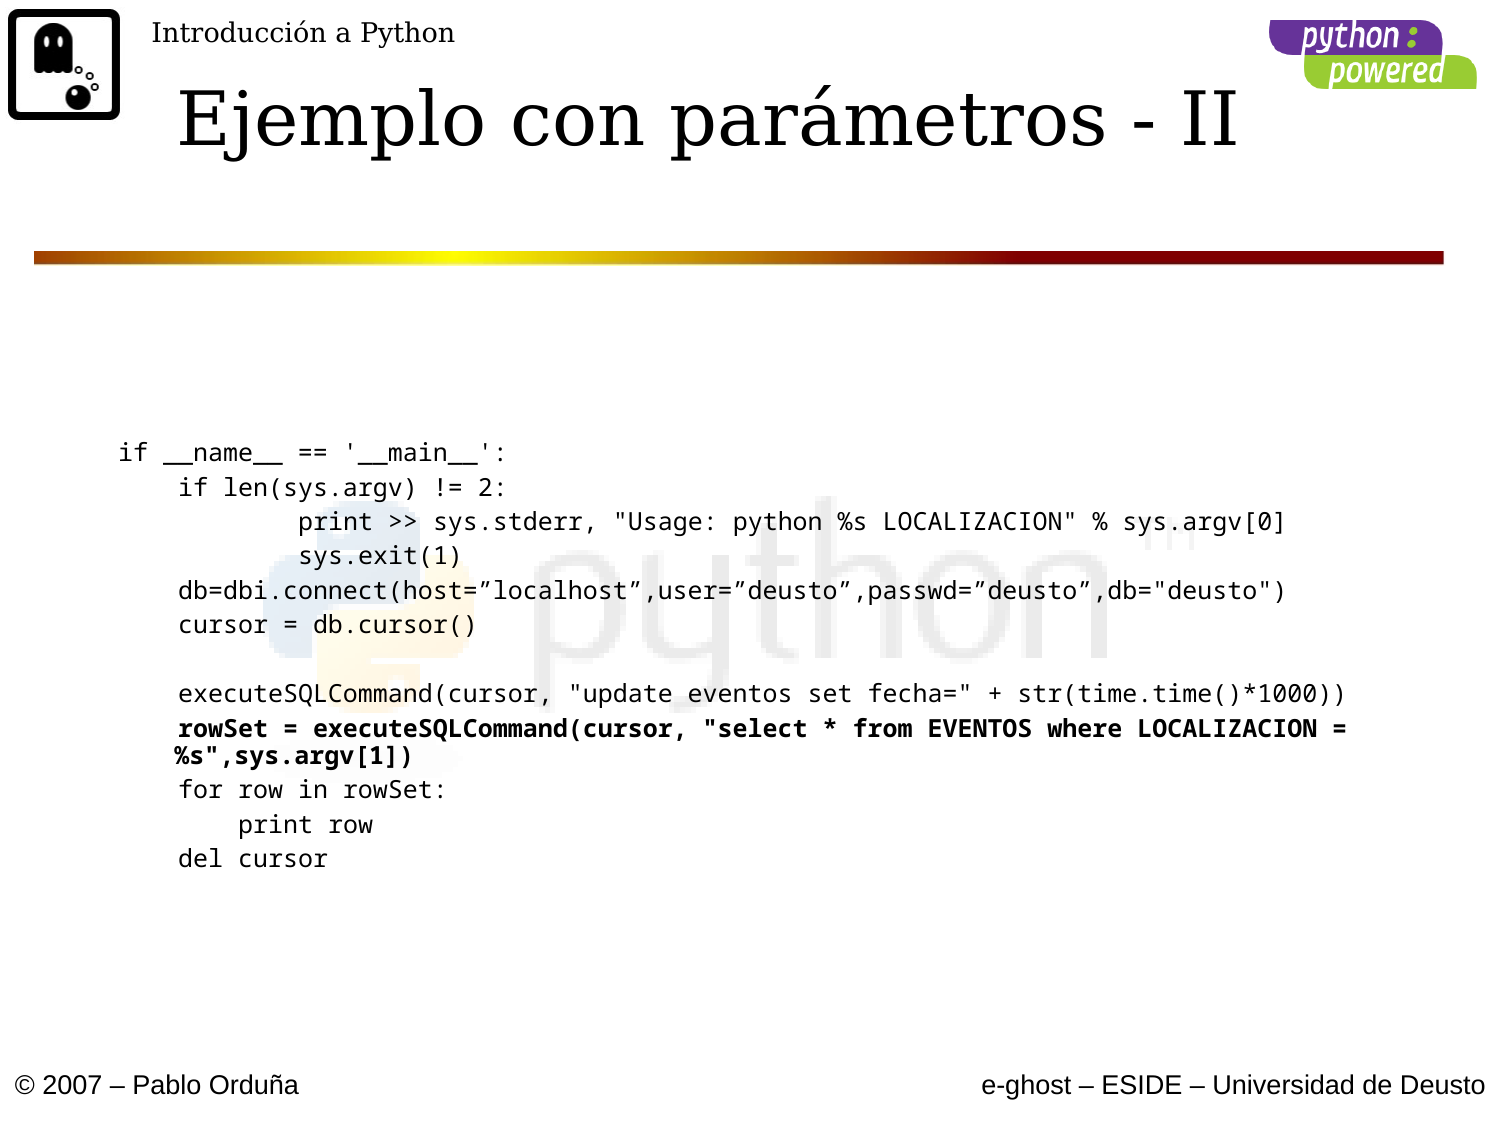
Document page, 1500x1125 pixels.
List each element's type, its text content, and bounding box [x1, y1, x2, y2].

picture [5, 7, 125, 124]
picture [34, 251, 1447, 266]
picture [1269, 20, 1477, 89]
subtitle if __name__ == '__main__': if len(sys.argv) != 2: print >> sys.stderr, "Usage: python %s LOCALIZACION" % sys.argv[0] sys.exit(1) db=dbi.connect(host=”localhost”,user=”deusto”,passwd=”deusto”,db="deusto") cursor = db.cursor() executeSQLCommand(cursor, "update eventos set fecha=" + str(time.time()*1000)) rowSet = executeSQLCommand(cursor, "select * from EVENTOS where LOCALIZACION = %s",sys.argv[1]) for row in rowSet: print row del cursor [118, 309, 1394, 1004]
title Ejemplo con parámetros - II [118, 59, 1300, 181]
